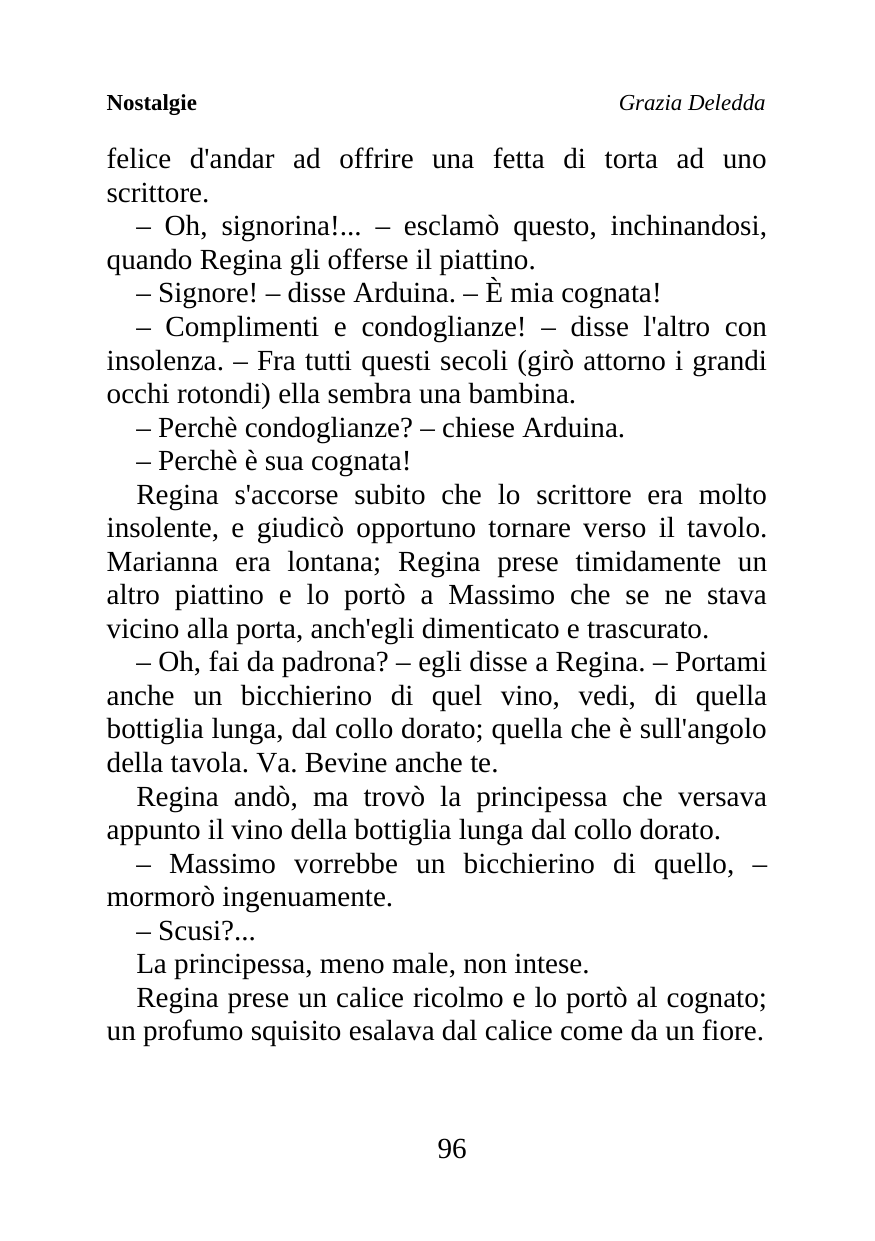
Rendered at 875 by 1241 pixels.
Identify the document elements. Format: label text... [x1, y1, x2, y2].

text La principessa, meno male, non intese. [106, 946, 768, 980]
text – Massimo vorrebbe un bicchierino di quello, – mormorò ingenuamente. [106, 846, 768, 913]
text – Oh, signorina!... – esclamò questo, inchinandosi, quando Regina gli offerse il piattino. [106, 208, 768, 276]
text – Oh, fai da padrona? – egli disse a Regina. – Portami anche un bicchierino di quel vino, vedi, di quella bottiglia lunga, dal collo dorato; quella che è sull'angolo della tavola. Va. Bevine anche te. [106, 644, 768, 779]
text – Perchè è sua cognata! [106, 443, 768, 477]
text – Complimenti e condoglianze! – disse l'altro con insolenza. – Fra tutti questi secoli (girò attorno i grandi occhi rotondi) ella sembra una bambina. [106, 309, 768, 410]
text felice d'andar ad offrire una fetta di torta ad uno scrittore. [106, 141, 768, 208]
text Regina prese un calice ricolmo e lo portò al cognato; un profumo squisito esalava dal calice come da un fiore. [106, 980, 768, 1047]
text Regina s'accorse subito che lo scrittore era molto insolente, e giudicò opportuno tornare verso il tavolo. Marianna era lontana; Regina prese timidamente un altro piattino e lo portò a Massimo che se ne stava vicino alla porta, anch'egli dimenticato e trascurato. [106, 477, 768, 644]
text – Perchè condoglianze? – chiese Arduina. [106, 410, 768, 443]
text – Scusi?... [106, 913, 768, 946]
text Regina andò, ma trovò la principessa che versava appunto il vino della bottiglia lunga dal collo dorato. [106, 779, 768, 846]
text – Signore! – disse Arduina. – È mia cognata! [106, 276, 768, 309]
